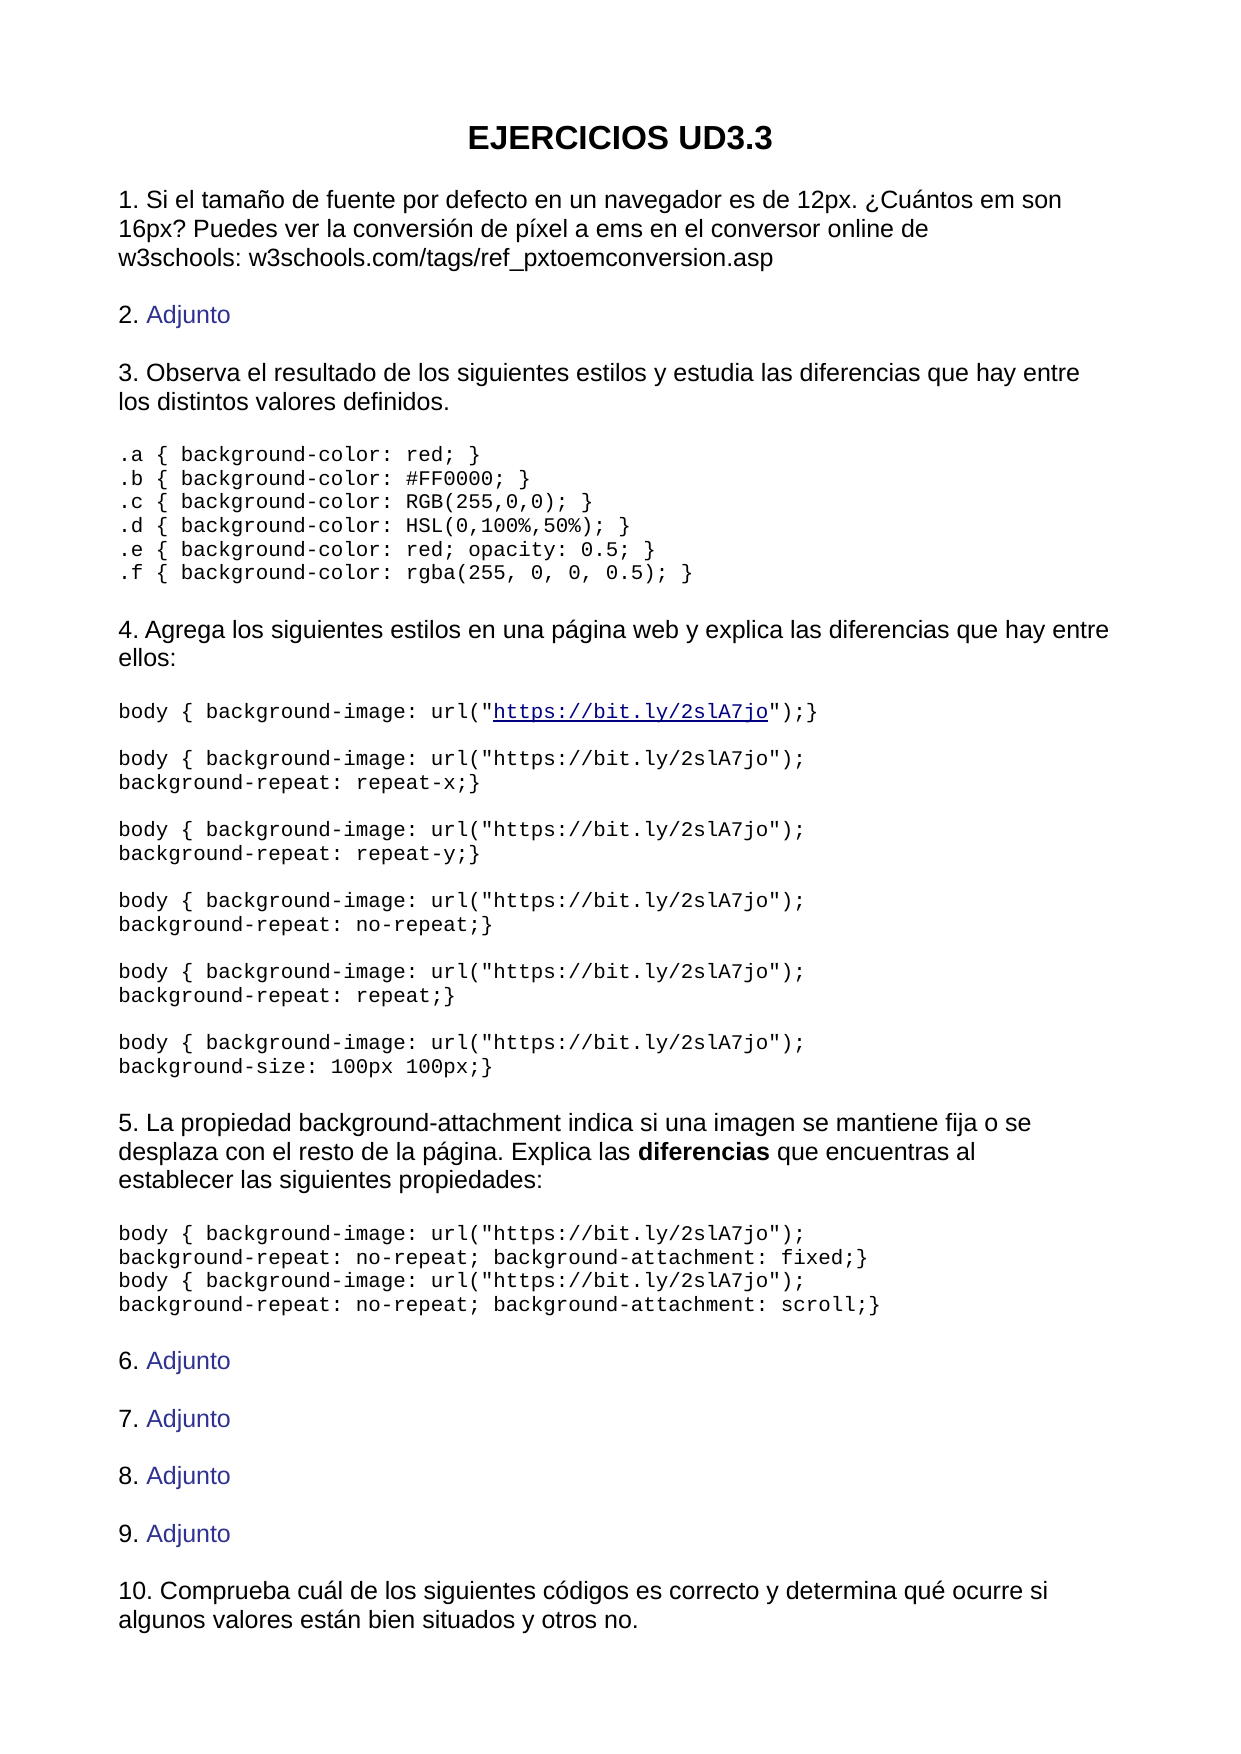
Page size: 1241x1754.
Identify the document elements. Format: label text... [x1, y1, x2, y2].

text EJERCICIOS UD3.3 [118, 118, 1122, 157]
text 1. Si el tamaño de fuente por defecto en un navegador es de 12px. ¿Cuántos em son [118, 185, 1122, 214]
text body { background-image: url("https://bit.ly/2slA7jo"); [118, 1270, 1122, 1294]
text body { background-image: url("https://bit.ly/2slA7jo"); [118, 961, 1122, 985]
text algunos valores están bien situados y otros no. [118, 1605, 1122, 1634]
text .d { background-color: HSL(0,100%,50%); } [118, 515, 1122, 539]
text background-size: 100px 100px;} [118, 1056, 1122, 1079]
text background-repeat: repeat-x;} [118, 772, 1122, 796]
text 16px? Puedes ver la conversión de píxel a ems en el conversor online de [118, 214, 1122, 243]
text .b { background-color: #FF0000; } [118, 468, 1122, 491]
text 3. Observa el resultado de los siguientes estilos y estudia las diferencias que hay entre [118, 358, 1122, 387]
text 7. Adjunto [118, 1404, 1122, 1433]
text background-repeat: no-repeat; background-attachment: scroll;} [118, 1294, 1122, 1318]
text background-repeat: no-repeat; background-attachment: fixed;} [118, 1247, 1122, 1270]
text .c { background-color: RGB(255,0,0); } [118, 491, 1122, 515]
text 10. Comprueba cuál de los siguientes códigos es correcto y determina qué ocurre si [118, 1576, 1122, 1605]
text background-repeat: repeat;} [118, 985, 1122, 1008]
text background-repeat: no-repeat;} [118, 914, 1122, 937]
text 9. Adjunto [118, 1519, 1122, 1548]
text establecer las siguientes propiedades: [118, 1166, 1122, 1194]
text w3schools: w3schools.com/tags/ref_pxtoemconversion.asp [118, 243, 1122, 272]
text body { background-image: url("https://bit.ly/2slA7jo");} [118, 701, 1122, 724]
text desplaza con el resto de la página. Explica las diferencias que encuentras al [118, 1137, 1122, 1166]
text 2. Adjunto [118, 300, 1122, 329]
text background-repeat: repeat-y;} [118, 843, 1122, 866]
text body { background-image: url("https://bit.ly/2slA7jo"); [118, 1032, 1122, 1056]
text los distintos valores definidos. [118, 387, 1122, 415]
text .f { background-color: rgba(255, 0, 0, 0.5); } [118, 562, 1122, 586]
text 4. Agrega los siguientes estilos en una página web y explica las diferencias que hay entre [118, 615, 1122, 643]
text 6. Adjunto [118, 1346, 1122, 1375]
text ellos: [118, 643, 1122, 672]
text body { background-image: url("https://bit.ly/2slA7jo"); [118, 819, 1122, 843]
text body { background-image: url("https://bit.ly/2slA7jo"); [118, 890, 1122, 914]
text .e { background-color: red; opacity: 0.5; } [118, 539, 1122, 562]
text .a { background-color: red; } [118, 444, 1122, 468]
text 5. La propiedad background-attachment indica si una imagen se mantiene fija o se [118, 1108, 1122, 1137]
text body { background-image: url("https://bit.ly/2slA7jo"); [118, 1223, 1122, 1247]
text body { background-image: url("https://bit.ly/2slA7jo"); [118, 748, 1122, 772]
text 8. Adjunto [118, 1461, 1122, 1490]
